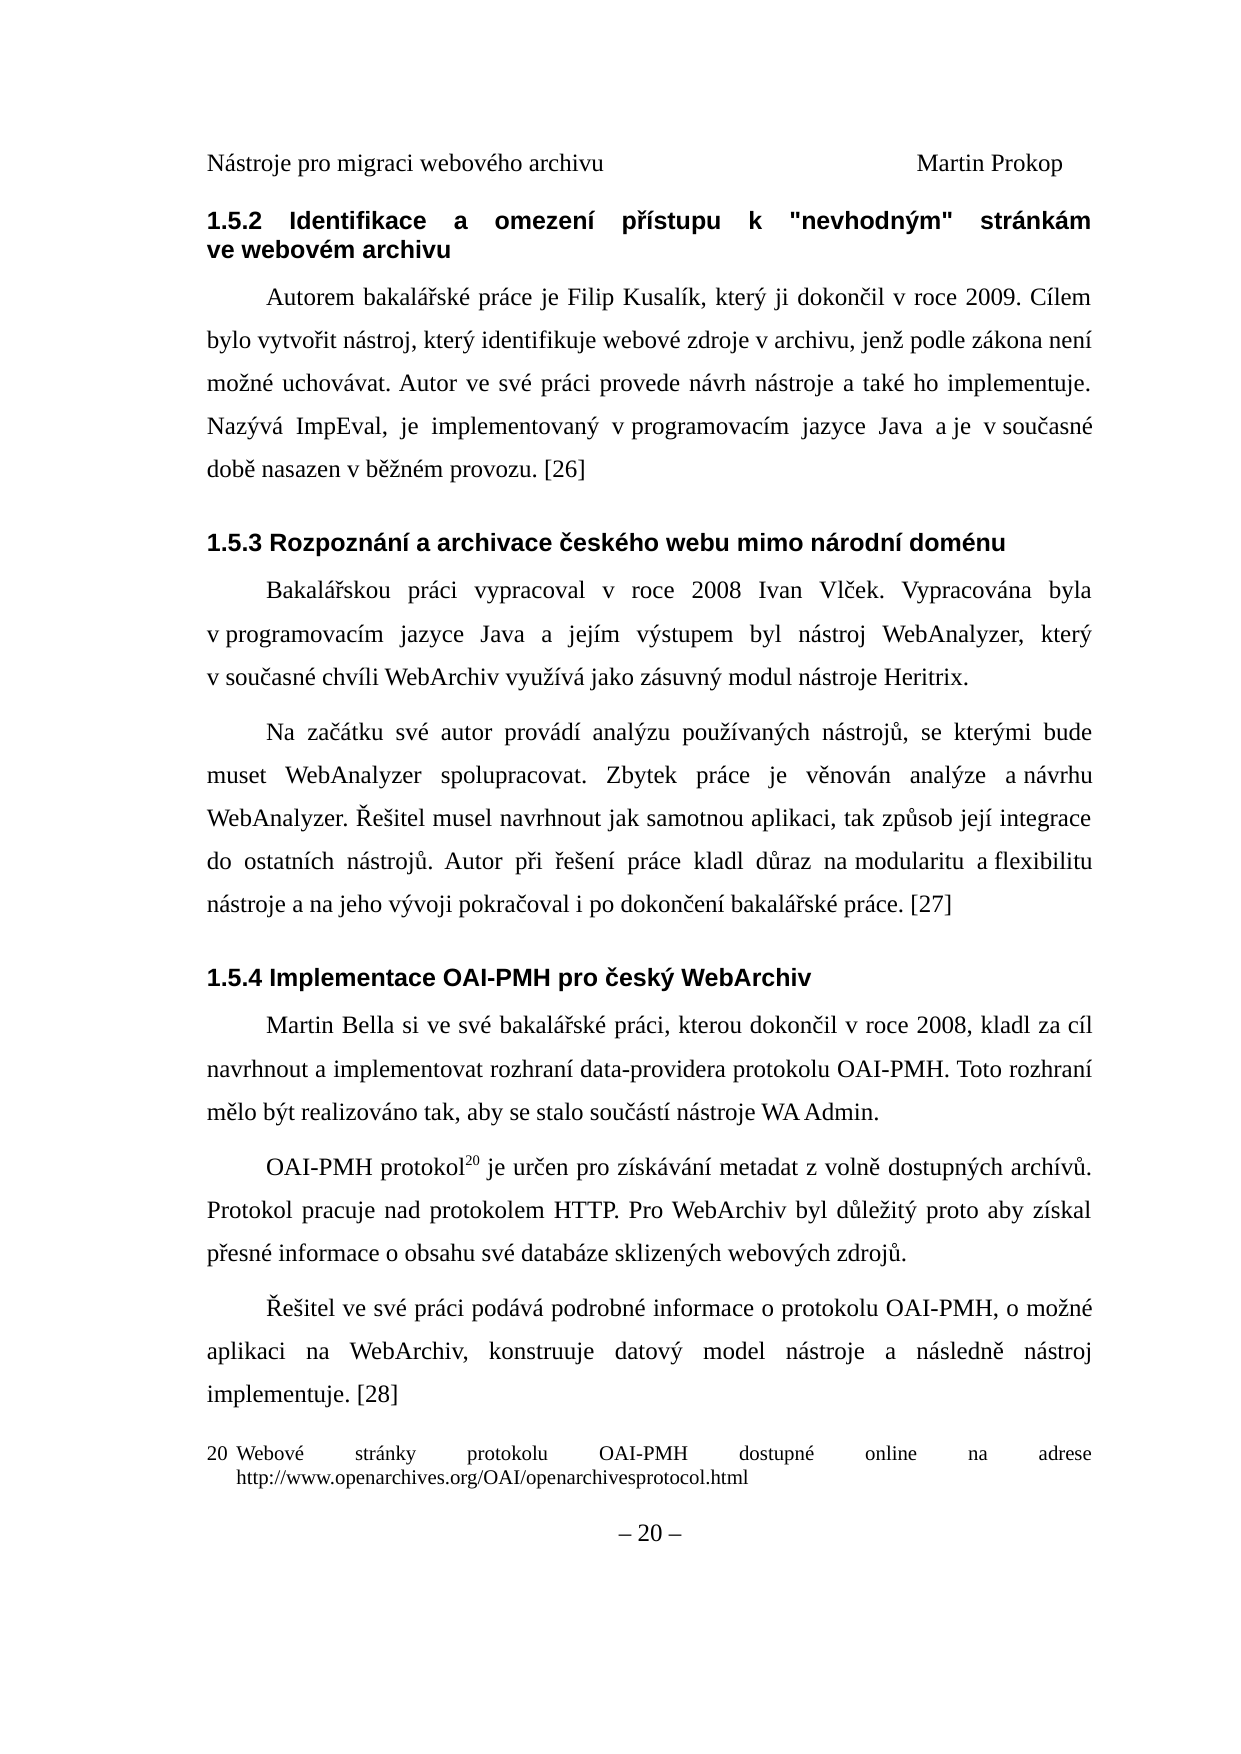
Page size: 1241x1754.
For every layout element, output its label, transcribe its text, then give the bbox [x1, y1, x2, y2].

text Na začátku své autor provádí analýzu používaných nástrojů, se kterými bude muset WebAnalyzer spolupracovat. Zbytek práce je věnován analýze a návrhu WebAnalyzer. Řešitel musel navrhnout jak samotnou aplikaci, tak způsob její integrace do ostatních nástrojů. Autor při řešení práce kladl důraz na modularitu a flexibilitu nástroje a na jeho vývoji pokračoval i po dokončení bakalářské práce. [27] [207, 717, 1093, 918]
subtitle 1.5.2 Identifikace a omezení přístupu k "nevhodným" stránkám ve webovém archivu [207, 206, 1093, 263]
subtitle 1.5.3 Rozpoznání a archivace českého webu mimo národní doménu [207, 528, 1093, 557]
text Autorem bakalářské práce je Filip Kusalík, který ji dokončil v roce 2009. Cílem bylo vytvořit nástroj, který identifikuje webové zdroje v archivu, jenž podle zákona není možné uchovávat. Autor ve své práci provede návrh nástroje a také ho implementuje. Nazývá ImpEval, je implementovaný v programovacím jazyce Java a je v současné době nasazen v běžném provozu. [26] [207, 282, 1093, 483]
text Řešitel ve své práci podává podrobné informace o protokolu OAI-PMH, o možné aplikaci na WebArchiv, konstruuje datový model nástroje a následně nástroj implementuje. [28] [207, 1293, 1093, 1408]
text Martin Bella si ve své bakalářské práci, kterou dokončil v roce 2008, kladl za cíl navrhnout a implementovat rozhraní data-providera protokolu OAI-PMH. Toto rozhraní mělo být realizováno tak, aby se stalo součástí nástroje WA Admin. [207, 1011, 1093, 1126]
text OAI-PMH protokol je určen pro získávání metadat z volně dostupných archívů. Protokol pracuje nad protokolem HTTP. Pro WebArchiv byl důležitý proto aby získal přesné informace o obsahu své databáze sklizených webových zdrojů. [207, 1152, 1093, 1267]
text Bakalářskou práci vypracoval v roce 2008 Ivan Vlček. Vypracována byla v programovacím jazyce Java a jejím výstupem byl nástroj WebAnalyzer, který v současné chvíli WebArchiv využívá jako zásuvný modul nástroje Heritrix. [207, 576, 1093, 691]
text Webové stránky protokolu OAI-PMH dostupné online na adrese http://www.openarchives.org/OAI/openarchivesprotocol.html [207, 1441, 1093, 1489]
subtitle 1.5.4 Implementace OAI-PMH pro český WebArchiv [207, 963, 1093, 992]
